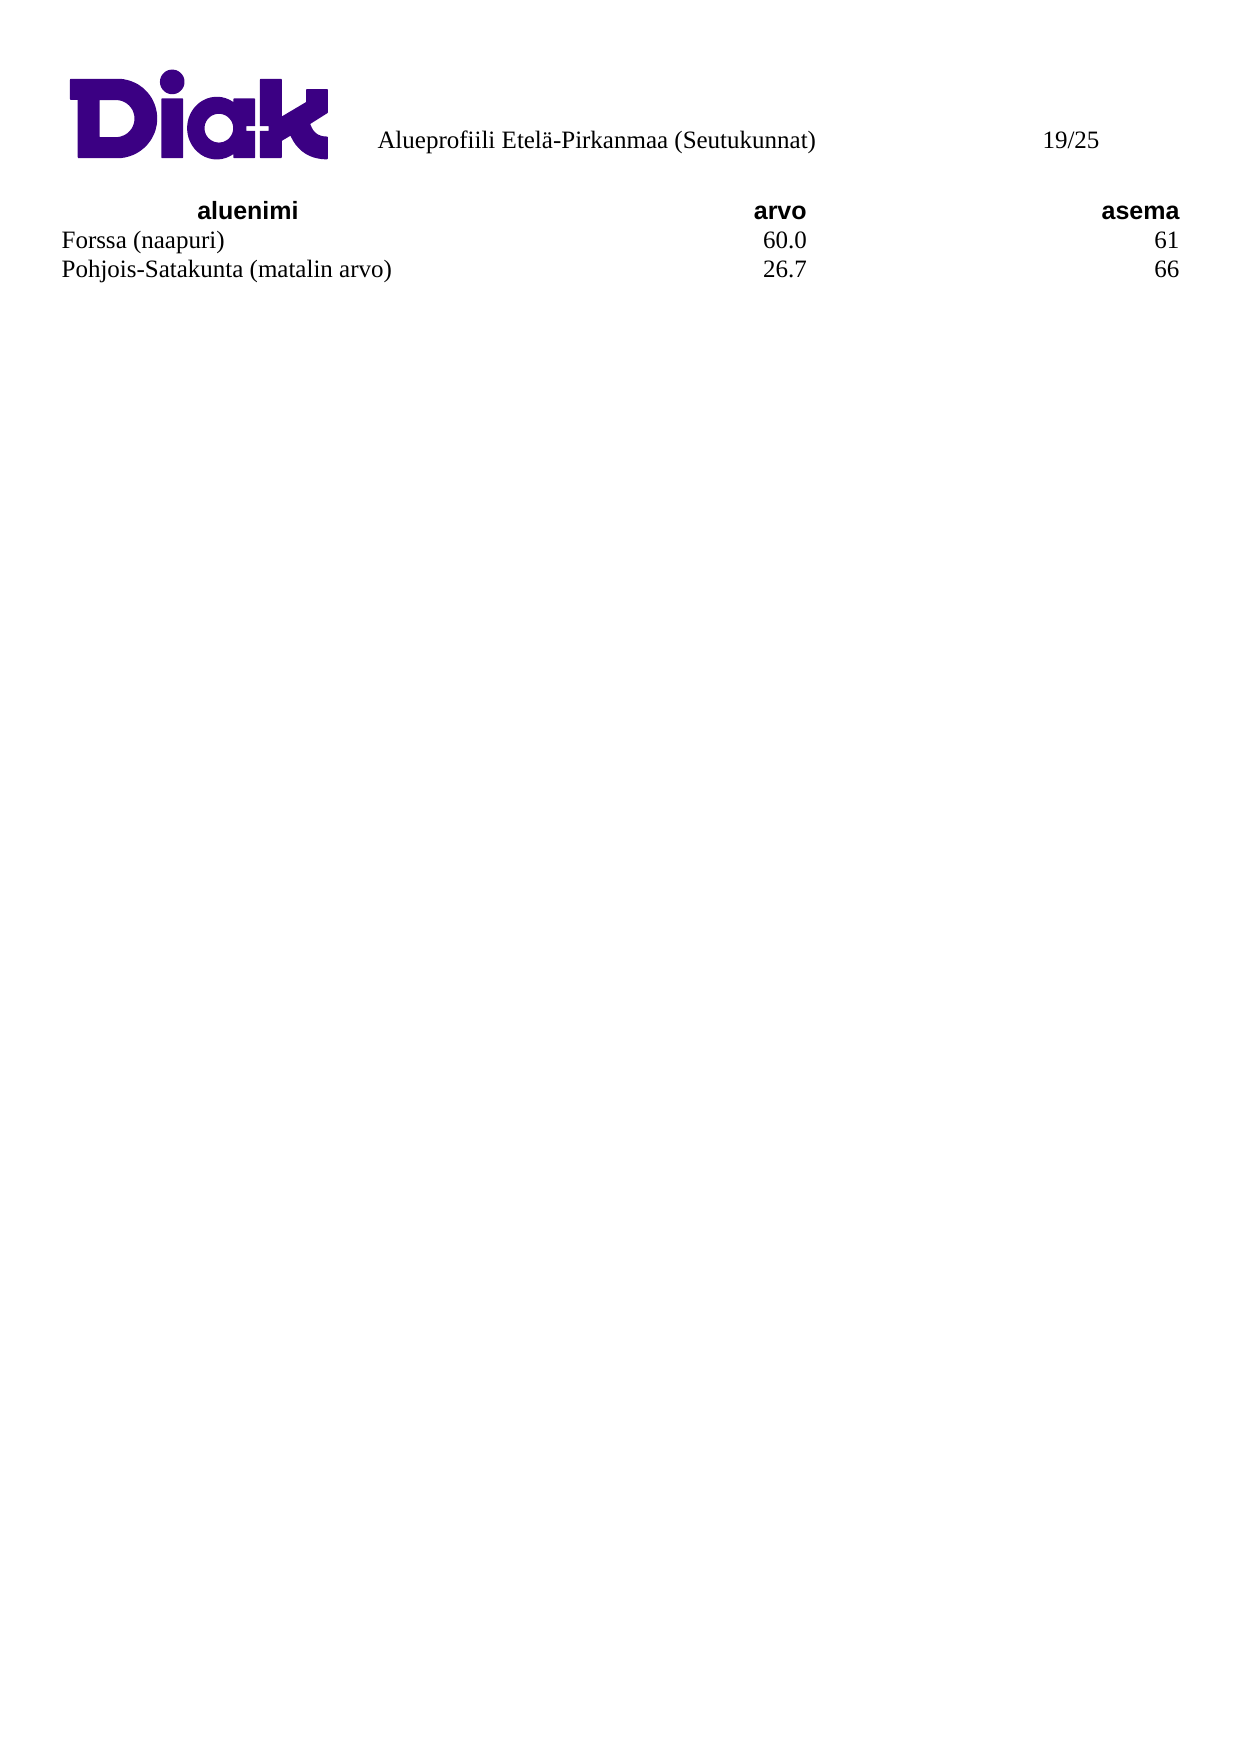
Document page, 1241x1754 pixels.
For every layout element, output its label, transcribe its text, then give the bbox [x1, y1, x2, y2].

table_header aluenimi [61, 196, 434, 225]
table_header arvo [434, 196, 806, 225]
table_cell 60.0 [434, 225, 806, 254]
table_cell Pohjois-Satakunta (matalin arvo) [61, 254, 434, 282]
table_cell Forssa (naapuri) [61, 225, 434, 254]
table_header asema [806, 196, 1179, 225]
table_cell 66 [806, 254, 1179, 282]
table_cell 26.7 [434, 254, 806, 282]
table_cell 61 [806, 225, 1179, 254]
